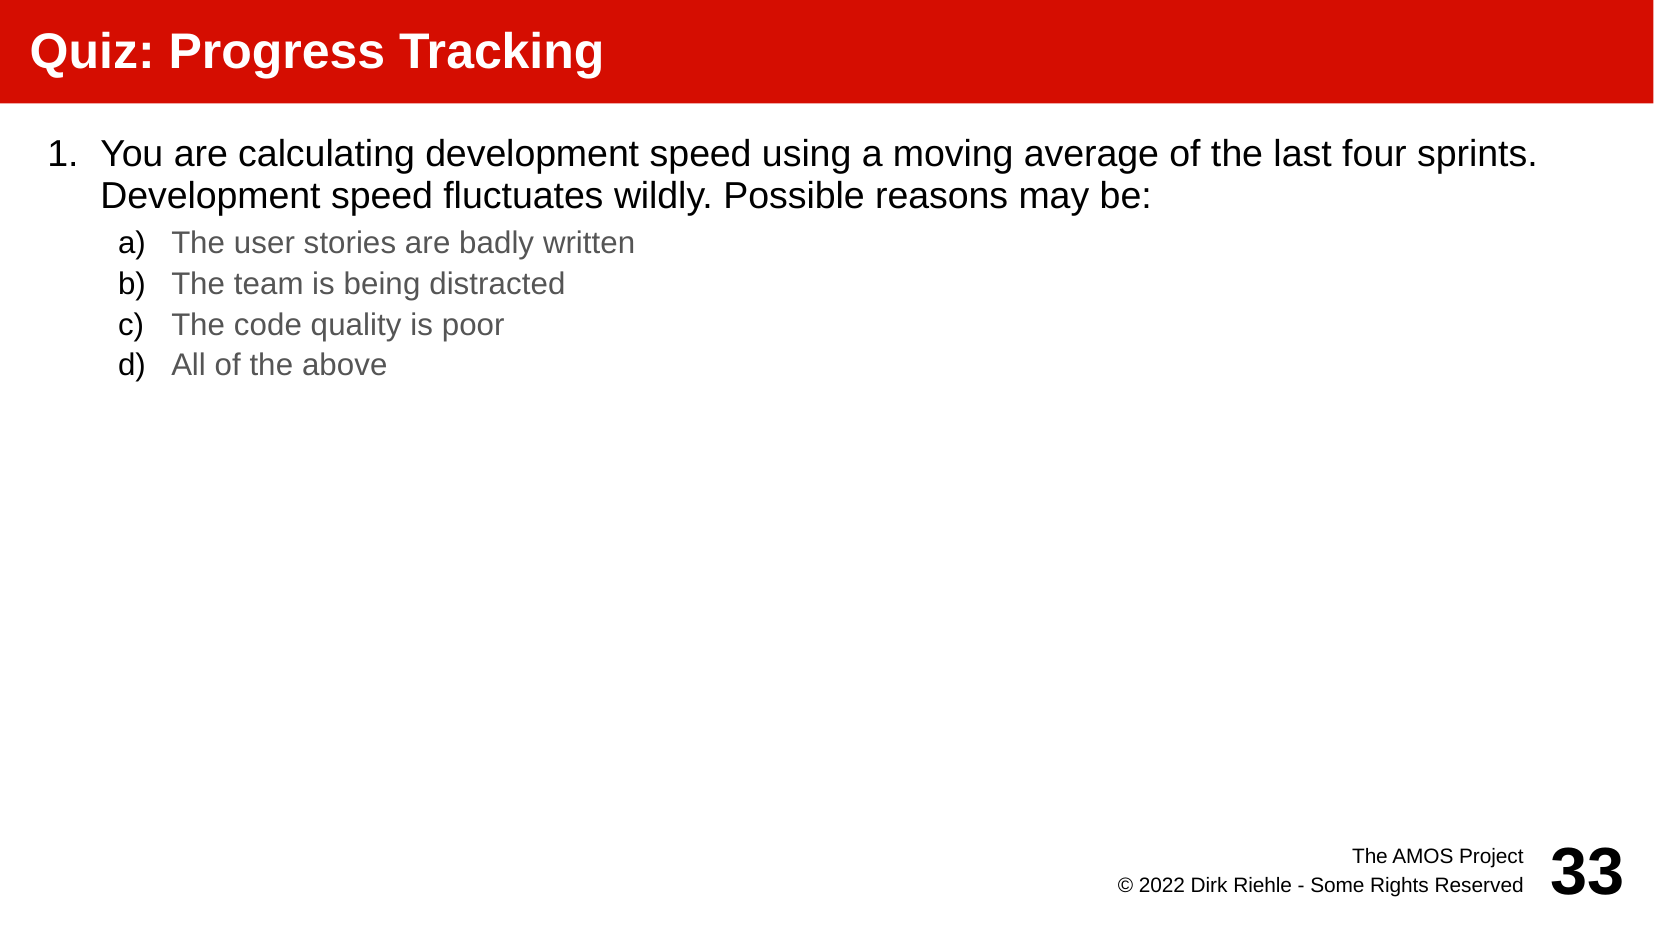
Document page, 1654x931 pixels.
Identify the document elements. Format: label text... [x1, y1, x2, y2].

title Quiz: Progress Tracking [0, 0, 1654, 104]
list You are calculating development speed using a moving average of the last four sprints. Development speed fluctuates wildly. Possible reasons may be: The user stories are badly written The team is being distracted The code quality is poor All of the above [29, 132, 1625, 813]
